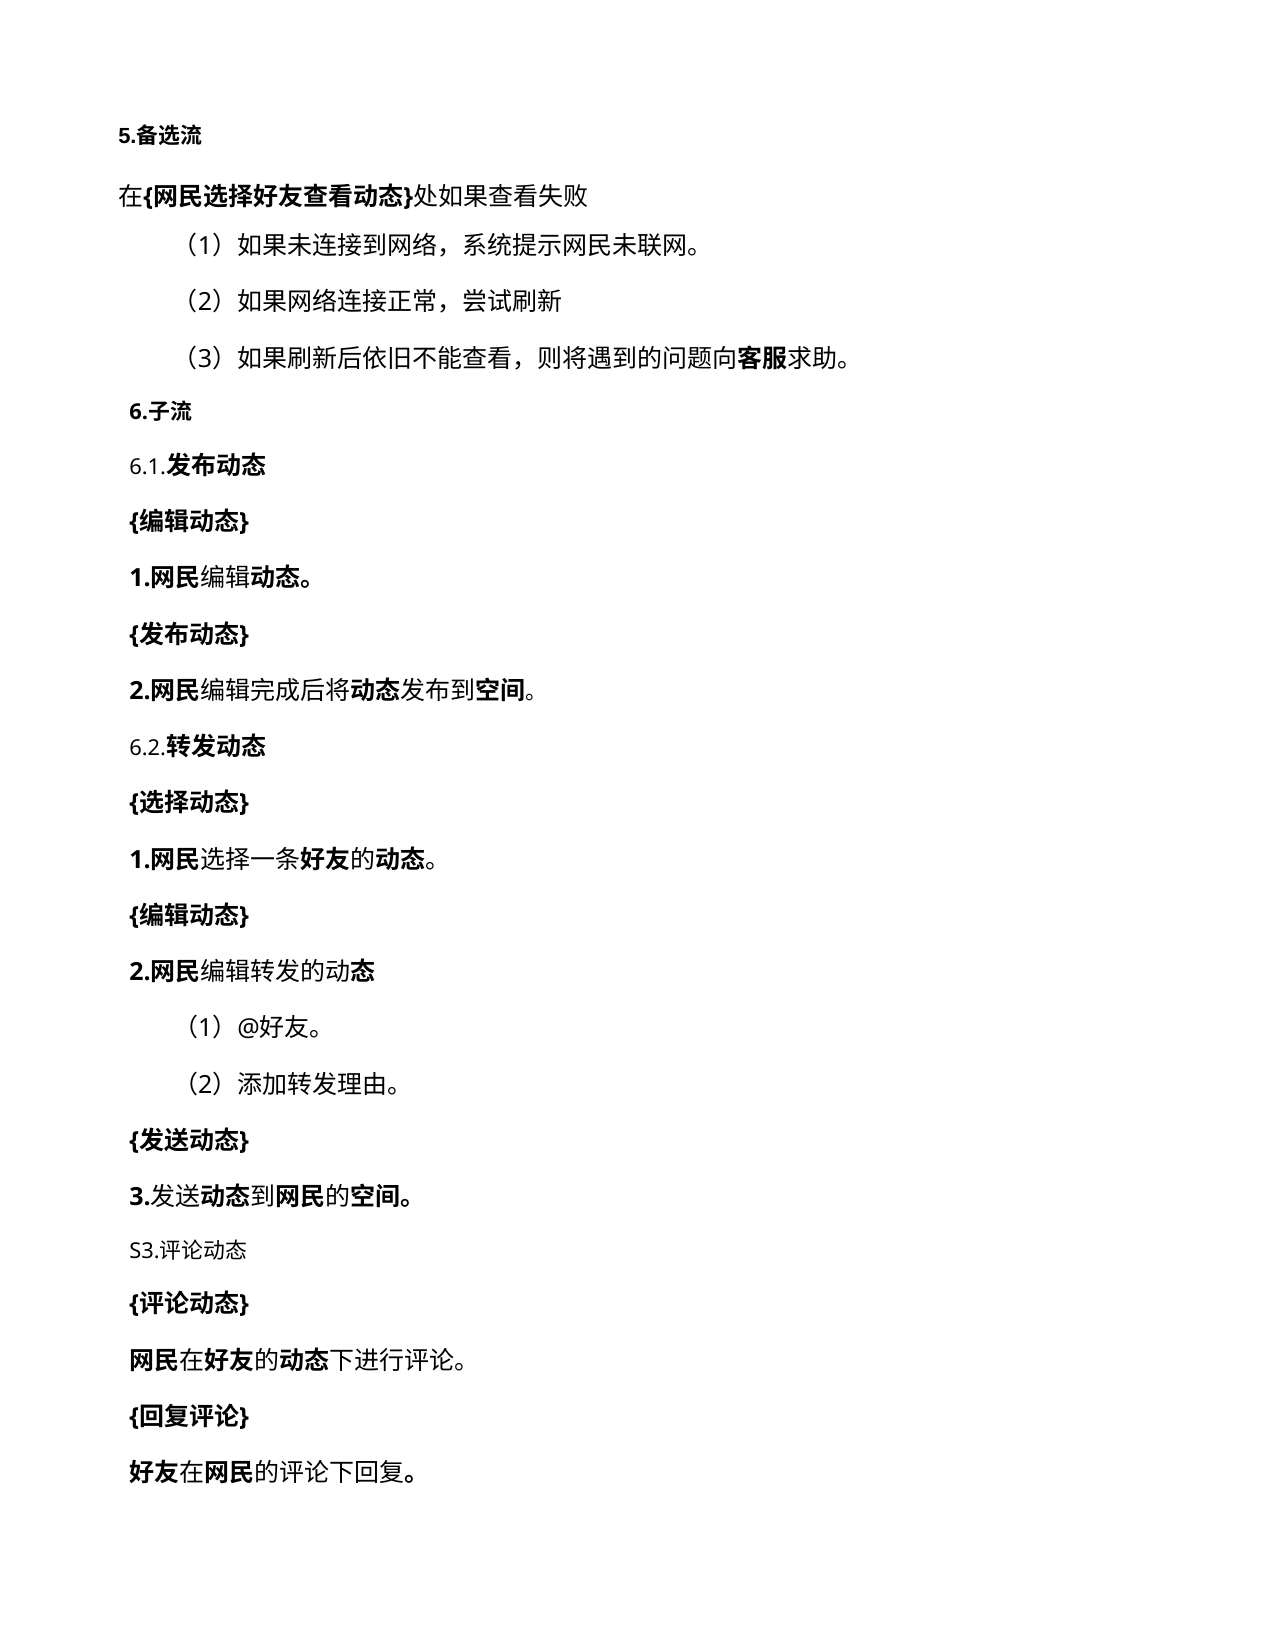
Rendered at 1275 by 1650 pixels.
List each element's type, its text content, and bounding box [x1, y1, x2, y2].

text 1.网民选择一条好友的动态。 [129, 839, 1157, 875]
text 1.网民编辑动态。 [129, 558, 1157, 594]
text 6.1.发布动态 [129, 445, 1157, 482]
text {编辑动态} [129, 895, 1157, 932]
text 6.子流 [129, 394, 1157, 426]
subtitle 在{网民选择好友查看动态}处如果查看失败 [118, 177, 1157, 213]
text 2.网民编辑转发的动态 [129, 952, 1157, 988]
text 3.发送动态到网民的空间。 [129, 1177, 1157, 1213]
text （1）@好友。 [129, 1008, 1157, 1044]
text S3.评论动态 [129, 1233, 1157, 1265]
text {选择动态} [129, 783, 1157, 819]
text 好友在网民的评论下回复。 [129, 1453, 1157, 1489]
text （1）如果未连接到网络，系统提示网民未联网。 [129, 226, 1157, 262]
text {回复评论} [129, 1396, 1157, 1433]
text {发布动态} [129, 614, 1157, 650]
text （2）如果网络连接正常，尝试刷新 [129, 282, 1157, 318]
text {编辑动态} [129, 502, 1157, 538]
text {评论动态} [129, 1284, 1157, 1320]
text （3）如果刷新后依旧不能查看，则将遇到的问题向客服求助。 [129, 338, 1157, 374]
text 6.2.转发动态 [129, 727, 1157, 763]
subtitle 5.备选流 [118, 118, 1157, 150]
text 网民在好友的动态下进行评论。 [129, 1340, 1157, 1376]
text 2.网民编辑完成后将动态发布到空间。 [129, 670, 1157, 707]
text （2）添加转发理由。 [129, 1064, 1157, 1100]
text {发送动态} [129, 1120, 1157, 1157]
